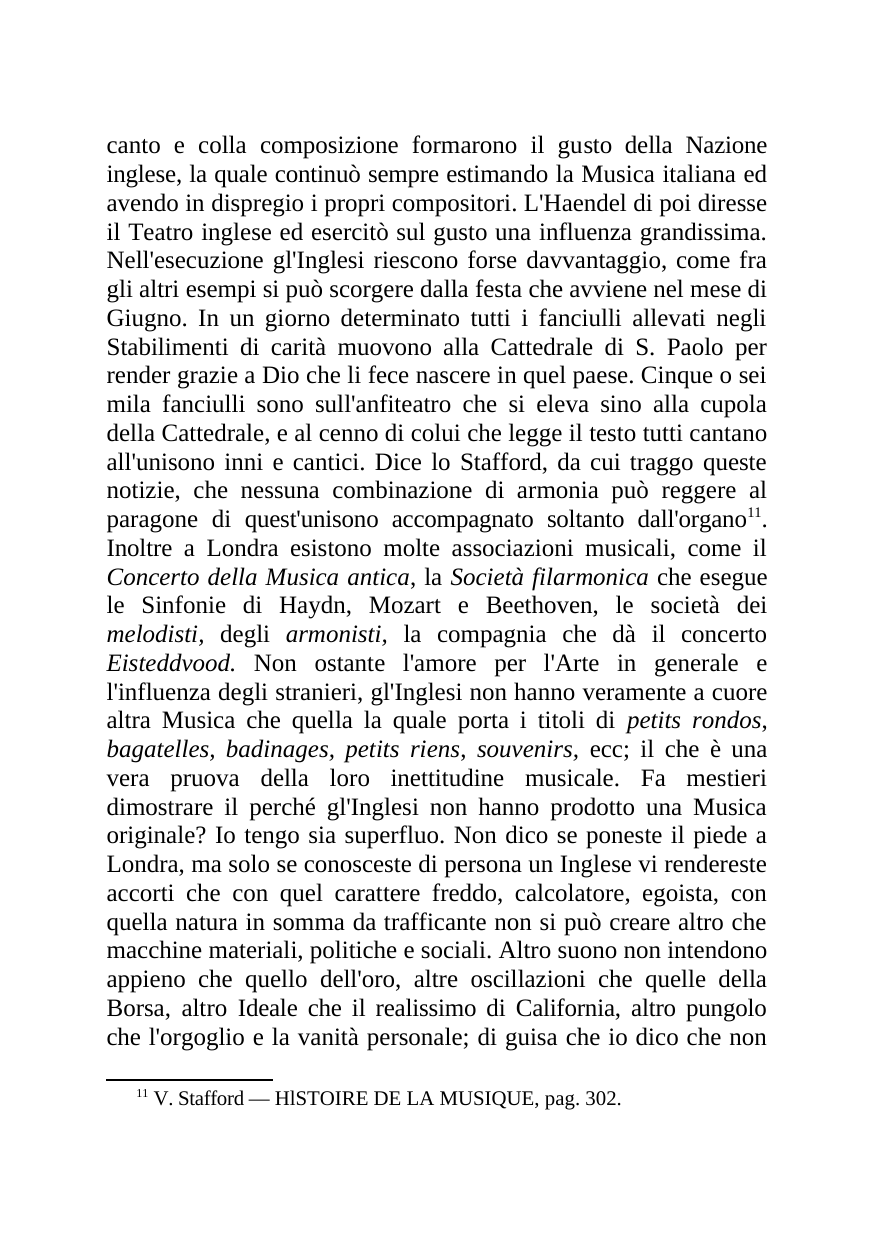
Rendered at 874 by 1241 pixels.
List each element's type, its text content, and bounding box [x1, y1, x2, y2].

text canto e colla composizione formarono il gusto della Nazione inglese, la quale continuò sempre estimando la Musica italiana ed avendo in dispregio i propri compositori. L'Haendel di poi diresse il Teatro inglese ed esercitò sul gusto una influenza grandissima. Nell'esecuzione gl'Inglesi riescono forse davvantaggio, come fra gli altri esempi si può scorgere dalla festa che avviene nel mese di Giugno. In un giorno determinato tutti i fanciulli allevati negli Stabilimenti di carità muovono alla Cattedrale di S. Paolo per render grazie a Dio che li fece nascere in quel paese. Cinque o sei mila fanciulli sono sull'anfiteatro che si eleva sino alla cupola della Cattedrale, e al cenno di colui che legge il testo tutti cantano all'unisono inni e cantici. Dice lo Stafford, da cui traggo queste notizie, che nessuna combinazione di armonia può reggere al paragone di quest'unisono accompagnato soltanto dall'organo. Inoltre a Londra esistono molte associazioni musicali, come il Concerto della Musica antica, la Società filarmonica che esegue le Sinfonie di Haydn, Mozart e Beethoven, le società dei melodisti, degli armonisti, la compagnia che dà il concerto Eisteddvood. Non ostante l'amore per l'Arte in generale e l'influenza degli stranieri, gl'Inglesi non hanno veramente a cuore altra Musica che quella la quale porta i titoli di petits rondos, bagatelles, badinages, petits riens, souvenirs, ecc; il che è una vera pruova della loro inettitudine musicale. Fa mestieri dimostrare il perché gl'Inglesi non hanno prodotto una Musica originale? Io tengo sia superfluo. Non dico se poneste il piede a Londra, ma solo se conosceste di persona un Inglese vi rendereste accorti che con quel carattere freddo, calcolatore, egoista, con quella natura in somma da trafficante non si può creare altro che macchine materiali, politiche e sociali. Altro suono non intendono appieno che quello dell'oro, altre oscillazioni che quelle della Borsa, altro Ideale che il realissimo di California, altro pungolo che l'orgoglio e la vanità personale; di guisa che io dico che non [106, 130, 768, 1050]
text V. Stafford — HlSTOIRE DE LA MUSIQUE, pag. 302. [106, 1086, 768, 1110]
